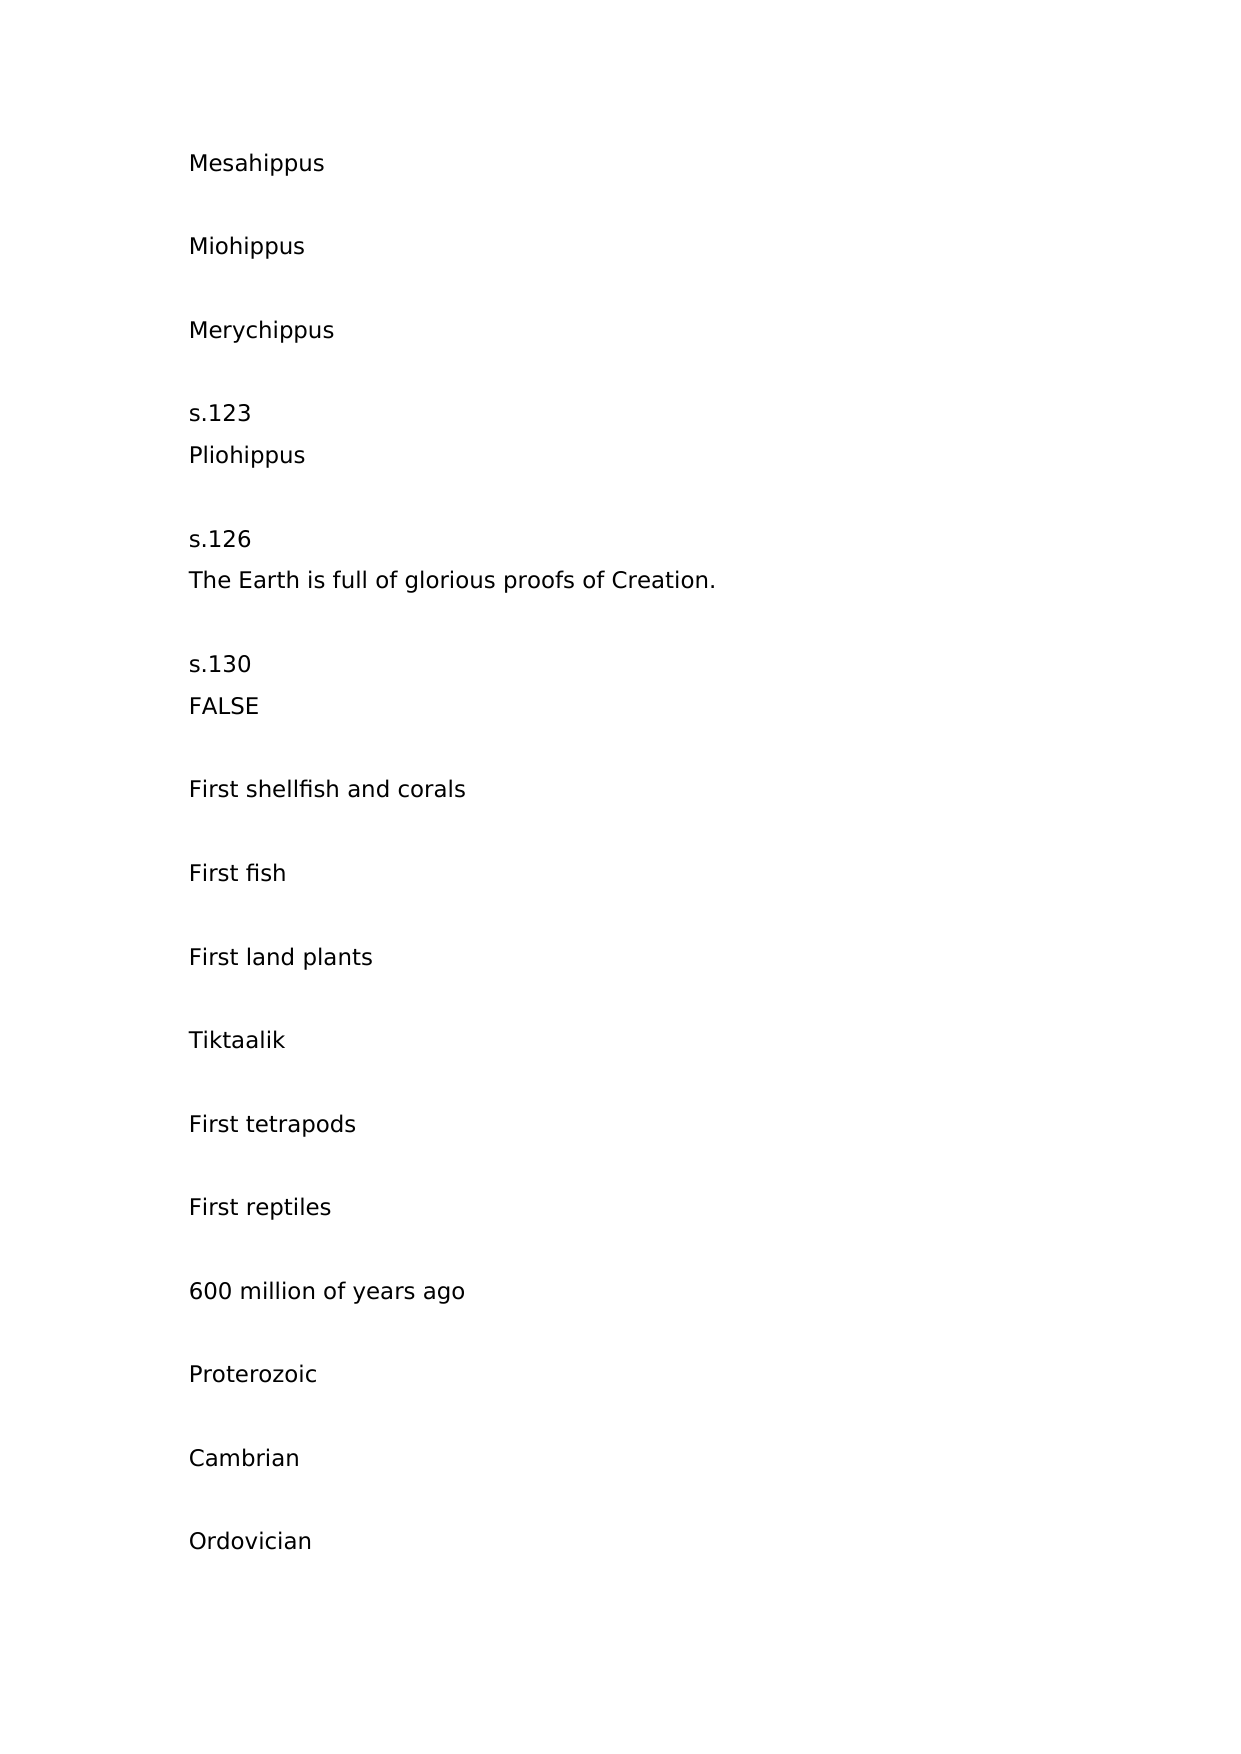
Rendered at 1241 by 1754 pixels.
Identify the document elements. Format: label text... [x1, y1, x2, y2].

text Ordovician [150, 1528, 1090, 1555]
text Pliohippus [150, 442, 1090, 469]
text s.123 [150, 401, 1090, 427]
text First fish [150, 860, 1090, 887]
text s.130 [150, 651, 1090, 678]
text Tiktaalik [150, 1027, 1090, 1054]
text First reptiles [150, 1194, 1090, 1221]
text Proterozoic [150, 1361, 1090, 1388]
text Mesahippus [150, 150, 1090, 177]
text First tetrapods [150, 1111, 1090, 1137]
text First land plants [150, 944, 1090, 970]
text Merychippus [150, 317, 1090, 344]
text FALSE [150, 693, 1090, 720]
text Cambrian [150, 1445, 1090, 1472]
text Miohippus [150, 233, 1090, 260]
text The Earth is full of glorious proofs of Creation. [150, 568, 1090, 594]
text 600 million of years ago [150, 1278, 1090, 1304]
text s.126 [150, 526, 1090, 553]
text First shellfish and corals [150, 777, 1090, 803]
